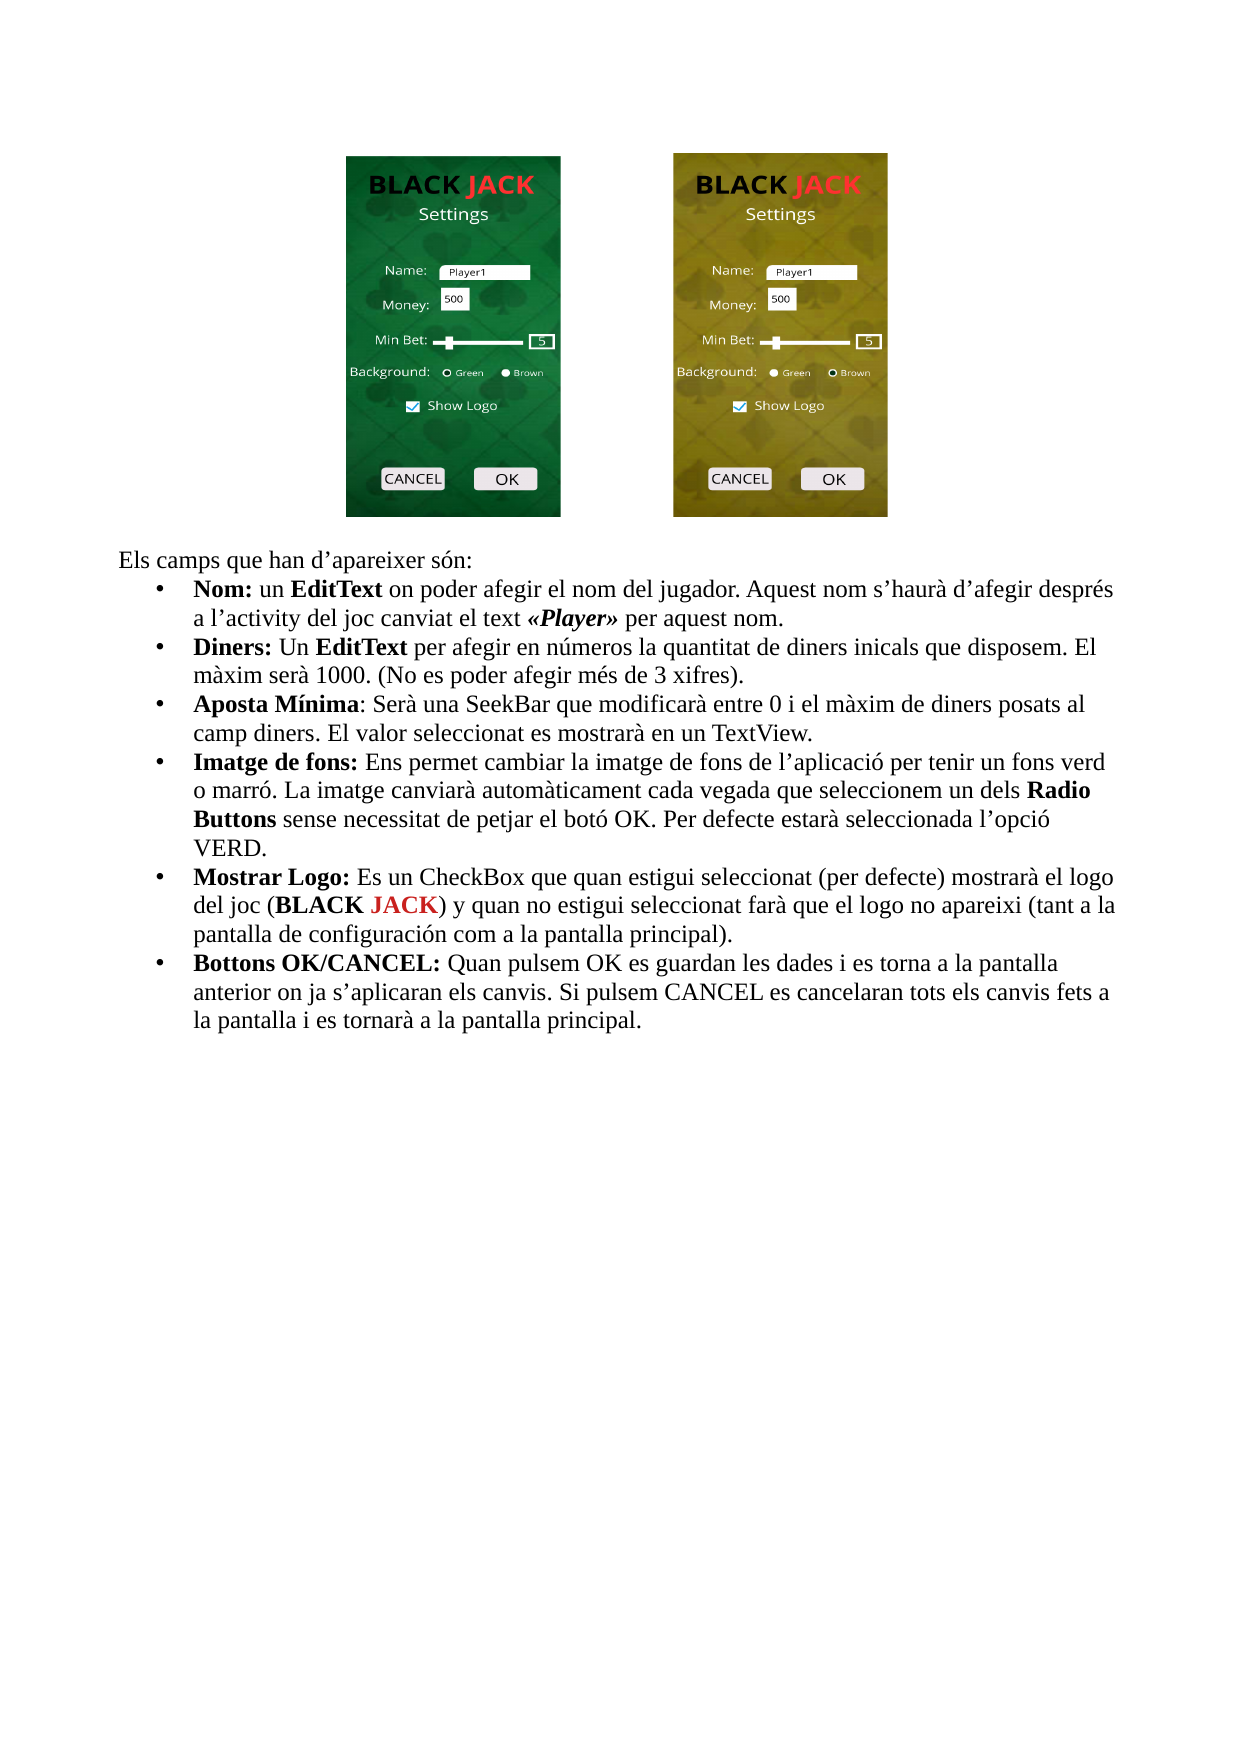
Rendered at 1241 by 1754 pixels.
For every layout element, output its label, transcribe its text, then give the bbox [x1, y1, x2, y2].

text Els camps que han d’apareixer són: [118, 545, 1122, 574]
list Aposta Mínima: Serà una SeekBar que modificarà entre 0 i el màxim de diners posats al camp diners. El valor seleccionat es mostrarà en un TextView. [156, 689, 1122, 747]
list Imatge de fons: Ens permet cambiar la imatge de fons de l’aplicació per tenir un fons verd o marró. La imatge canviarà automàticament cada vegada que seleccionem un dels Radio Buttons sense necessitat de petjar el botó OK. Per defecte estarà seleccionada l’opció VERD. [156, 747, 1122, 862]
list Nom: un EditText on poder afegir el nom del jugador. Aquest nom s’haurà d’afegir després a l’activity del joc canviat el text «Player» per aquest nom. [156, 574, 1122, 632]
list Mostrar Logo: Es un CheckBox que quan estigui seleccionat (per defecte) mostrarà el logo del joc (BLACK JACK) y quan no estigui seleccionat farà que el logo no apareixi (tant a la pantalla de configuración com a la pantalla principal). [156, 862, 1122, 948]
list Bottons OK/CANCEL: Quan pulsem OK es guardan les dades i es torna a la pantalla anterior on ja s’aplicaran els canvis. Si pulsem CANCEL es cancelaran tots els canvis fets a la pantalla i es tornarà a la pantalla principal. [156, 948, 1122, 1034]
list Diners: Un EditText per afegir en números la quantitat de diners inicals que disposem. El màxim serà 1000. (No es poder afegir més de 3 xifres). [156, 632, 1122, 689]
